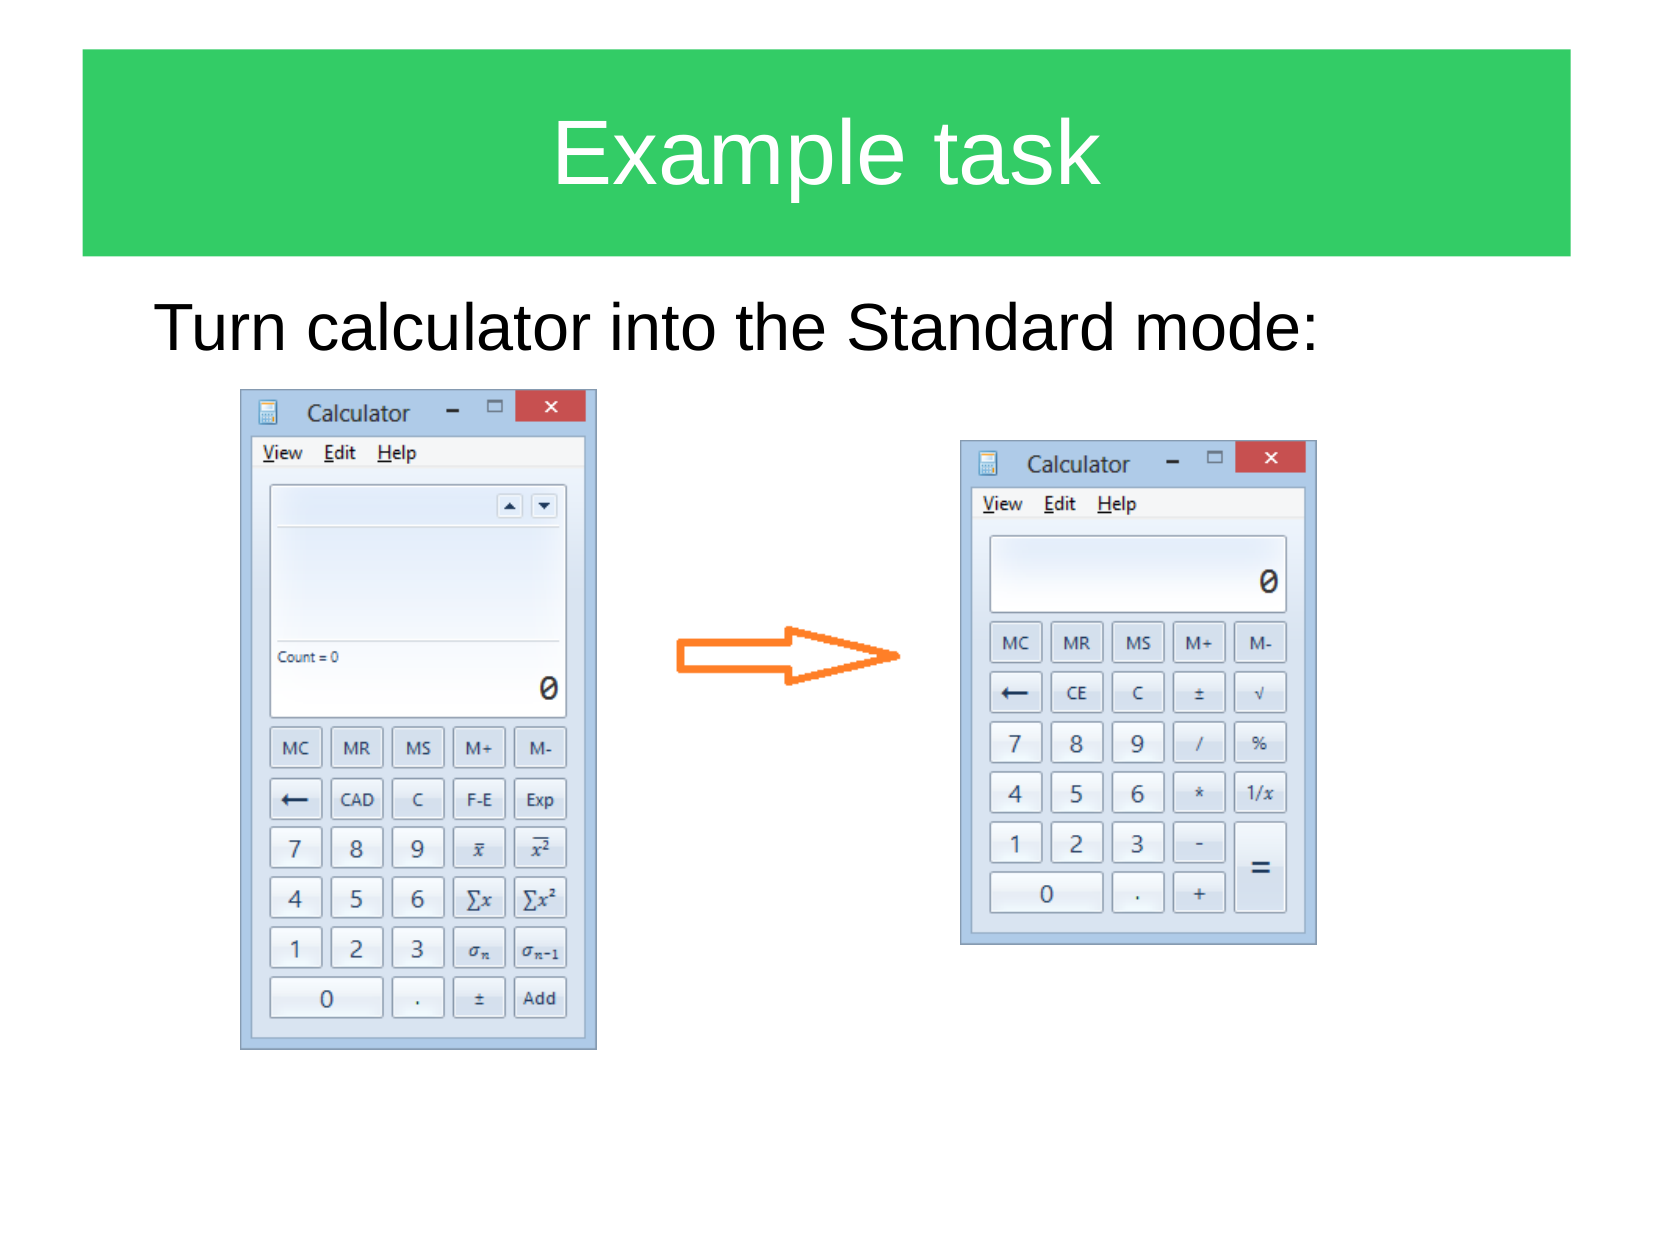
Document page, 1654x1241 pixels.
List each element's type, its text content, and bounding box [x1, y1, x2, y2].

picture [240, 389, 597, 1051]
picture [960, 440, 1317, 946]
list Turn calculator into the Standard mode: [82, 290, 1538, 1010]
picture [630, 556, 941, 751]
title Example task [82, 49, 1571, 257]
